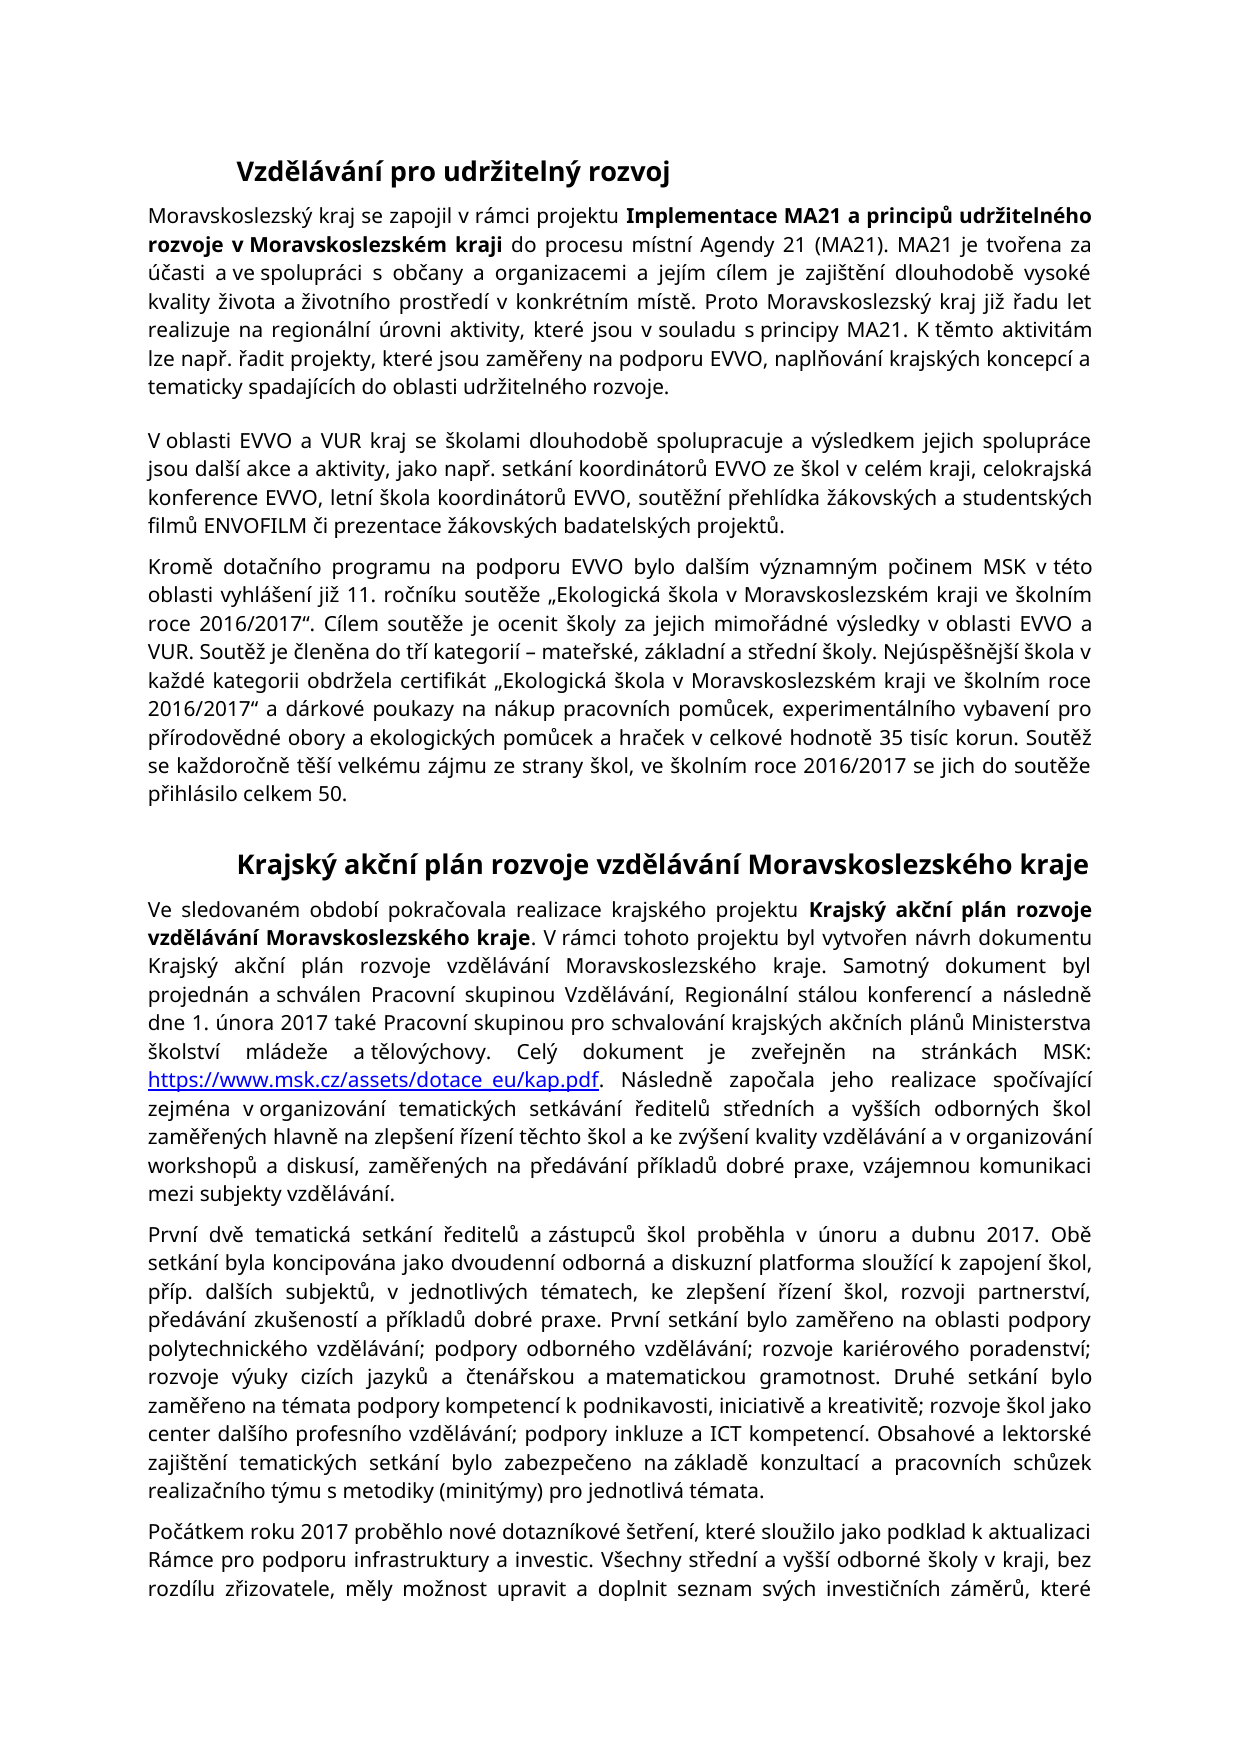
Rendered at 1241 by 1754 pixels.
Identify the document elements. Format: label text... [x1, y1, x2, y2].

subtitle Vzdělávání pro udržitelný rozvoj [148, 152, 1092, 189]
text První dvě tematická setkání ředitelů a zástupců škol proběhla v únoru a dubnu 2017. Obě setkání byla koncipována jako dvoudenní odborná a diskuzní platforma sloužící k zapojení škol, příp. dalších subjektů, v jednotlivých tématech, ke zlepšení řízení škol, rozvoji partnerství, předávání zkušeností a příkladů dobré praxe. První setkání bylo zaměřeno na oblasti podpory polytechnického vzdělávání; podpory odborného vzdělávání; rozvoje kariérového poradenství; rozvoje výuky cizích jazyků a čtenářskou a matematickou gramotnost. Druhé setkání bylo zaměřeno na témata podpory kompetencí k podnikavosti, iniciativě a kreativitě; rozvoje škol jako center dalšího profesního vzdělávání; podpory inkluze a ICT kompetencí. Obsahové a lektorské zajištění tematických setkání bylo zabezpečeno na základě konzultací a pracovních schůzek realizačního týmu s metodiky (minitýmy) pro jednotlivá témata. [148, 1220, 1092, 1504]
text Moravskoslezský kraj se zapojil v rámci projektu Implementace MA21 a principů udržitelného rozvoje v Moravskoslezském kraji do procesu místní Agendy 21 (MA21). MA21 je tvořena za účasti a ve spolupráci s občany a organizacemi a jejím cílem je zajištění dlouhodobě vysoké kvality života a životního prostředí v konkrétním místě. Proto Moravskoslezský kraj již řadu let realizuje na regionální úrovni aktivity, které jsou v souladu s principy MA21. K těmto aktivitám lze např. řadit projekty, které jsou zaměřeny na podporu EVVO, naplňování krajských koncepcí a tematicky spadajících do oblasti udržitelného rozvoje. [148, 202, 1092, 401]
text Počátkem roku 2017 proběhlo nové dotazníkové šetření, které sloužilo jako podklad k aktualizaci Rámce pro podporu infrastruktury a investic. Všechny střední a vyšší odborné školy v kraji, bez rozdílu zřizovatele, měly možnost upravit a doplnit seznam svých investičních záměrů, které [148, 1517, 1092, 1602]
subtitle Krajský akční plán rozvoje vzdělávání Moravskoslezského kraje [148, 845, 1092, 882]
text V oblasti EVVO a VUR kraj se školami dlouhodobě spolupracuje a výsledkem jejich spolupráce jsou další akce a aktivity, jako např. setkání koordinátorů EVVO ze škol v celém kraji, celokrajská konference EVVO, letní škola koordinátorů EVVO, soutěžní přehlídka žákovských a studentských filmů ENVOFILM či prezentace žákovských badatelských projektů. [148, 426, 1092, 539]
text Kromě dotačního programu na podporu EVVO bylo dalším významným počinem MSK v této oblasti vyhlášení již 11. ročníku soutěže „Ekologická škola v Moravskoslezském kraji ve školním roce 2016/2017“. Cílem soutěže je ocenit školy za jejich mimořádné výsledky v oblasti EVVO a VUR. Soutěž je členěna do tří kategorií – mateřské, základní a střední školy. Nejúspěšnější škola v každé kategorii obdržela certifikát „Ekologická škola v Moravskoslezském kraji ve školním roce 2016/2017“ a dárkové poukazy na nákup pracovních pomůcek, experimentálního vybavení pro přírodovědné obory a ekologických pomůcek a hraček v celkové hodnotě 35 tisíc korun. Soutěž se každoročně těší velkému zájmu ze strany škol, ve školním roce 2016/2017 se jich do soutěže přihlásilo celkem 50. [148, 552, 1092, 808]
text Ve sledovaném období pokračovala realizace krajského projektu Krajský akční plán rozvoje vzdělávání Moravskoslezského kraje. V rámci tohoto projektu byl vytvořen návrh dokumentu Krajský akční plán rozvoje vzdělávání Moravskoslezského kraje. Samotný dokument byl projednán a schválen Pracovní skupinou Vzdělávání, Regionální stálou konferencí a následně dne 1. února 2017 také Pracovní skupinou pro schvalování krajských akčních plánů Ministerstva školství mládeže a tělovýchovy. Celý dokument je zveřejněn na stránkách MSK: https://www.msk.cz/assets/dotace_eu/kap.pdf. Následně započala jeho realizace spočívající zejména v organizování tematických setkávání ředitelů středních a vyšších odborných škol zaměřených hlavně na zlepšení řízení těchto škol a ke zvýšení kvality vzdělávání a v organizování workshopů a diskusí, zaměřených na předávání příkladů dobré praxe, vzájemnou komunikaci mezi subjekty vzdělávání. [148, 895, 1092, 1208]
